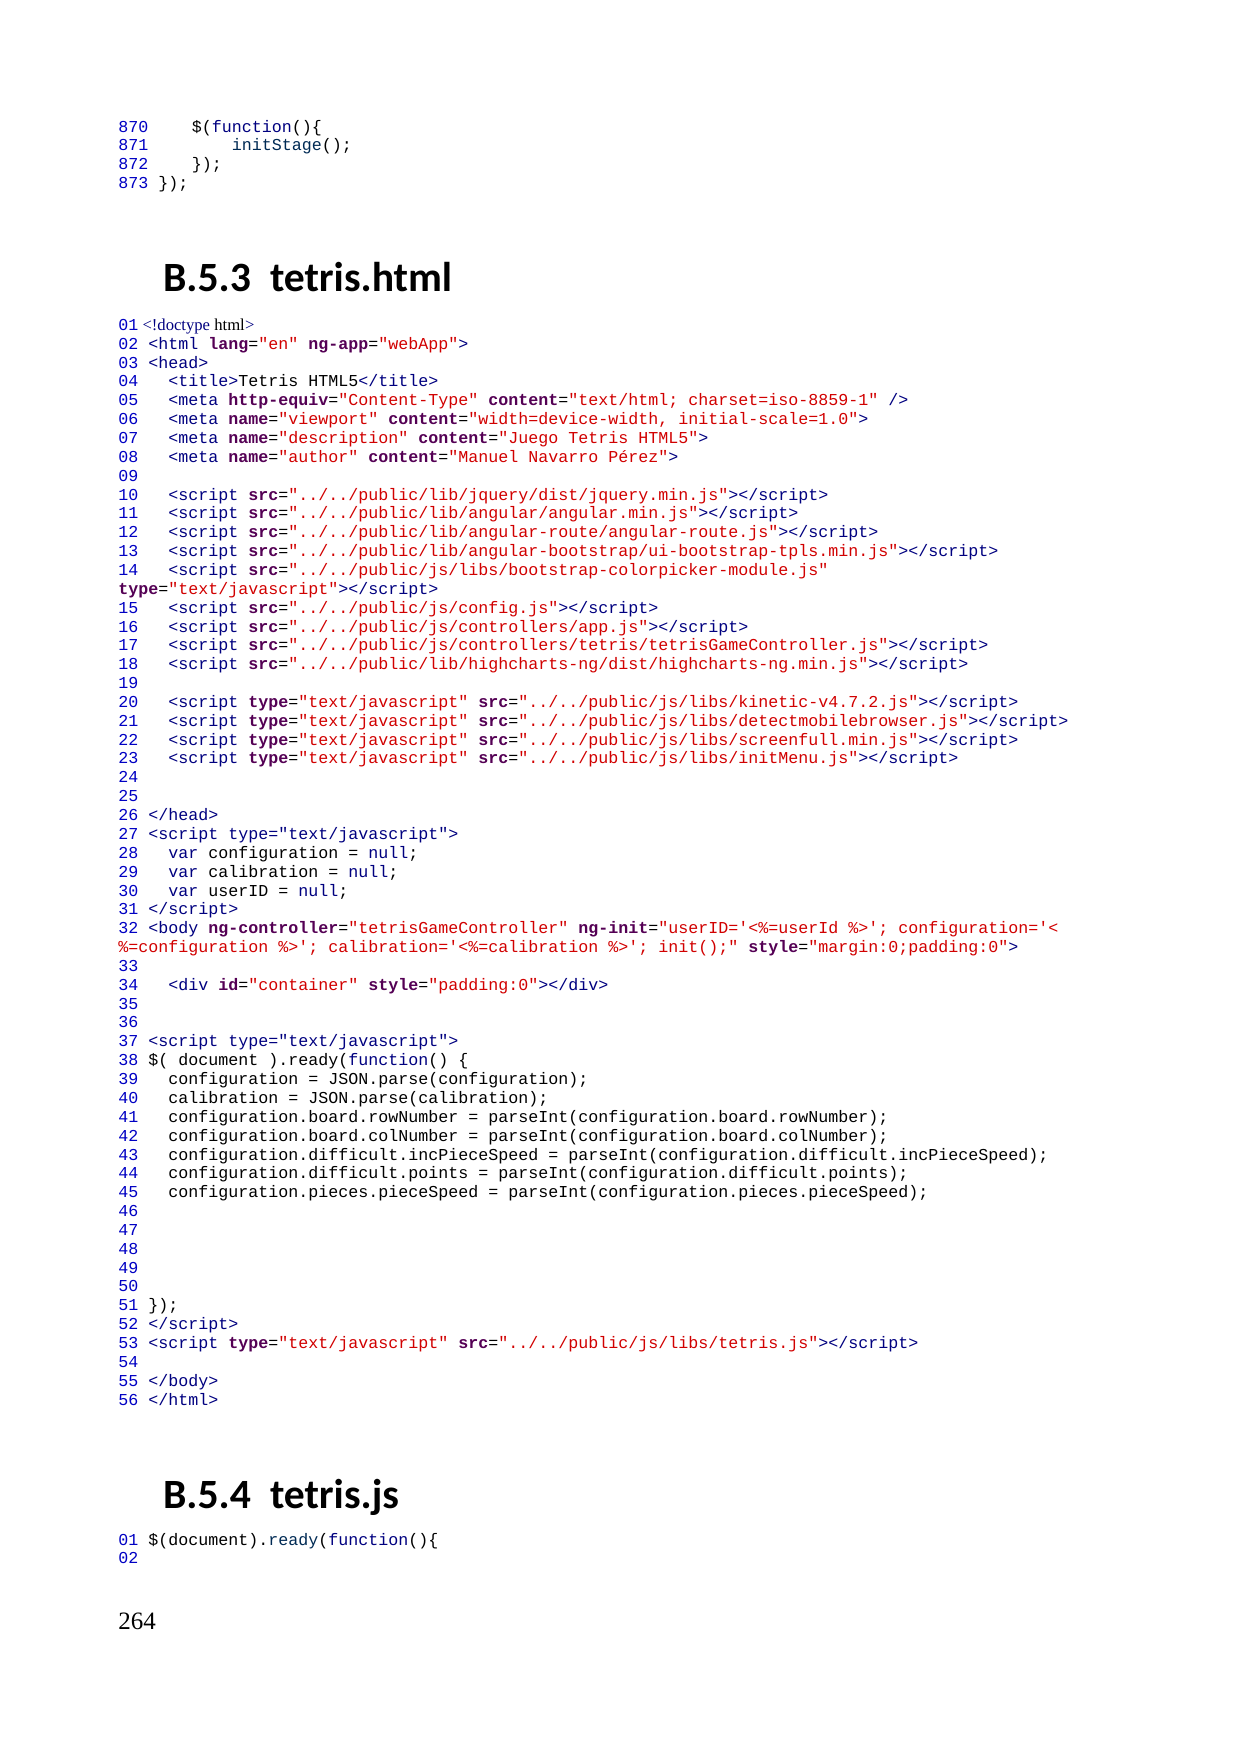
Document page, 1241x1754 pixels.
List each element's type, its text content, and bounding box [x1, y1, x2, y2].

text 03 <head> [118, 354, 1122, 373]
text 05 <meta http-equiv="Content-Type" content="text/html; charset=iso-8859-1" /> [118, 392, 1122, 411]
text 17 <script src="../../public/js/controllers/tetris/tetrisGameController.js"></script> [118, 637, 1122, 656]
text 08 <meta name="author" content="Manuel Navarro Pérez"> [118, 448, 1122, 467]
text 56 </html> [118, 1391, 1122, 1410]
text 13 <script src="../../public/lib/angular-bootstrap/ui-bootstrap-tpls.min.js"></script> [118, 543, 1122, 562]
text 46 [118, 1203, 1122, 1221]
text 35 [118, 995, 1122, 1014]
text 06 <meta name="viewport" content="width=device-width, initial-scale=1.0"> [118, 411, 1122, 429]
text 43 configuration.difficult.incPieceSpeed = parseInt(configuration.difficult.incPieceSpeed); [118, 1146, 1122, 1165]
text 40 calibration = JSON.parse(calibration); [118, 1089, 1122, 1108]
text 24 [118, 769, 1122, 788]
text 39 configuration = JSON.parse(configuration); [118, 1071, 1122, 1089]
text 19 [118, 675, 1122, 693]
text 18 <script src="../../public/lib/highcharts-ng/dist/highcharts-ng.min.js"></script> [118, 656, 1122, 675]
text 04 <title>Tetris HTML5</title> [118, 373, 1122, 392]
text 51 }); [118, 1297, 1122, 1316]
text 11 <script src="../../public/lib/angular/angular.min.js"></script> [118, 505, 1122, 524]
subtitle tetris.html [153, 251, 1122, 302]
text 07 <meta name="description" content="Juego Tetris HTML5"> [118, 429, 1122, 448]
text 36 [118, 1014, 1122, 1033]
text 10 <script src="../../public/lib/jquery/dist/jquery.min.js"></script> [118, 486, 1122, 505]
text 09 [118, 467, 1122, 486]
text 38 $( document ).ready(function() { [118, 1052, 1122, 1071]
text 41 configuration.board.rowNumber = parseInt(configuration.board.rowNumber); [118, 1108, 1122, 1127]
text 26 </head> [118, 807, 1122, 826]
text 42 configuration.board.colNumber = parseInt(configuration.board.colNumber); [118, 1127, 1122, 1146]
text 27 <script type="text/javascript"> [118, 826, 1122, 844]
text 12 <script src="../../public/lib/angular-route/angular-route.js"></script> [118, 524, 1122, 543]
text 52 </script> [118, 1316, 1122, 1334]
text 871 initStage(); [118, 137, 1122, 156]
text 873 }); [118, 175, 1122, 193]
text 37 <script type="text/javascript"> [118, 1033, 1122, 1052]
text 53 <script type="text/javascript" src="../../public/js/libs/tetris.js"></script> [118, 1334, 1122, 1353]
text 28 var configuration = null; [118, 844, 1122, 863]
text 47 [118, 1221, 1122, 1240]
text 31 </script> [118, 901, 1122, 920]
text 54 [118, 1353, 1122, 1372]
text 30 var userID = null; [118, 882, 1122, 901]
text 50 [118, 1278, 1122, 1297]
text 20 <script type="text/javascript" src="../../public/js/libs/kinetic-v4.7.2.js"></script> [118, 693, 1122, 712]
text 49 [118, 1259, 1122, 1278]
text 55 </body> [118, 1372, 1122, 1391]
text 14 <script src="../../public/js/libs/bootstrap-colorpicker-module.js" type="text/javascript"></script> [118, 562, 1122, 599]
text 02 <html lang="en" ng-app="webApp"> [118, 335, 1122, 354]
text 48 [118, 1240, 1122, 1259]
text 33 [118, 957, 1122, 976]
text 44 configuration.difficult.points = parseInt(configuration.difficult.points); [118, 1165, 1122, 1184]
text 45 configuration.pieces.pieceSpeed = parseInt(configuration.pieces.pieceSpeed); [118, 1184, 1122, 1203]
text 21 <script type="text/javascript" src="../../public/js/libs/detectmobilebrowser.js"></script> [118, 712, 1122, 731]
text 34 <div id="container" style="padding:0"></div> [118, 976, 1122, 995]
text 15 <script src="../../public/js/config.js"></script> [118, 599, 1122, 618]
text 01 $(document).ready(function(){ [118, 1531, 1122, 1550]
text 16 <script src="../../public/js/controllers/app.js"></script> [118, 618, 1122, 637]
text 01 <!doctype html> [118, 315, 1122, 335]
subtitle tetris.js [153, 1468, 1122, 1519]
text 25 [118, 788, 1122, 807]
text 22 <script type="text/javascript" src="../../public/js/libs/screenfull.min.js"></script> [118, 731, 1122, 750]
text 32 <body ng-controller="tetrisGameController" ng-init="userID='<%=userId %>'; configuration='<%=configuration %>'; calibration='<%=calibration %>'; init();" style="margin:0;padding:0"> [118, 920, 1122, 957]
text 02 [118, 1550, 1122, 1569]
text 23 <script type="text/javascript" src="../../public/js/libs/initMenu.js"></script> [118, 750, 1122, 769]
text 29 var calibration = null; [118, 863, 1122, 882]
text 870 $(function(){ [118, 118, 1122, 137]
text 872 }); [118, 156, 1122, 175]
